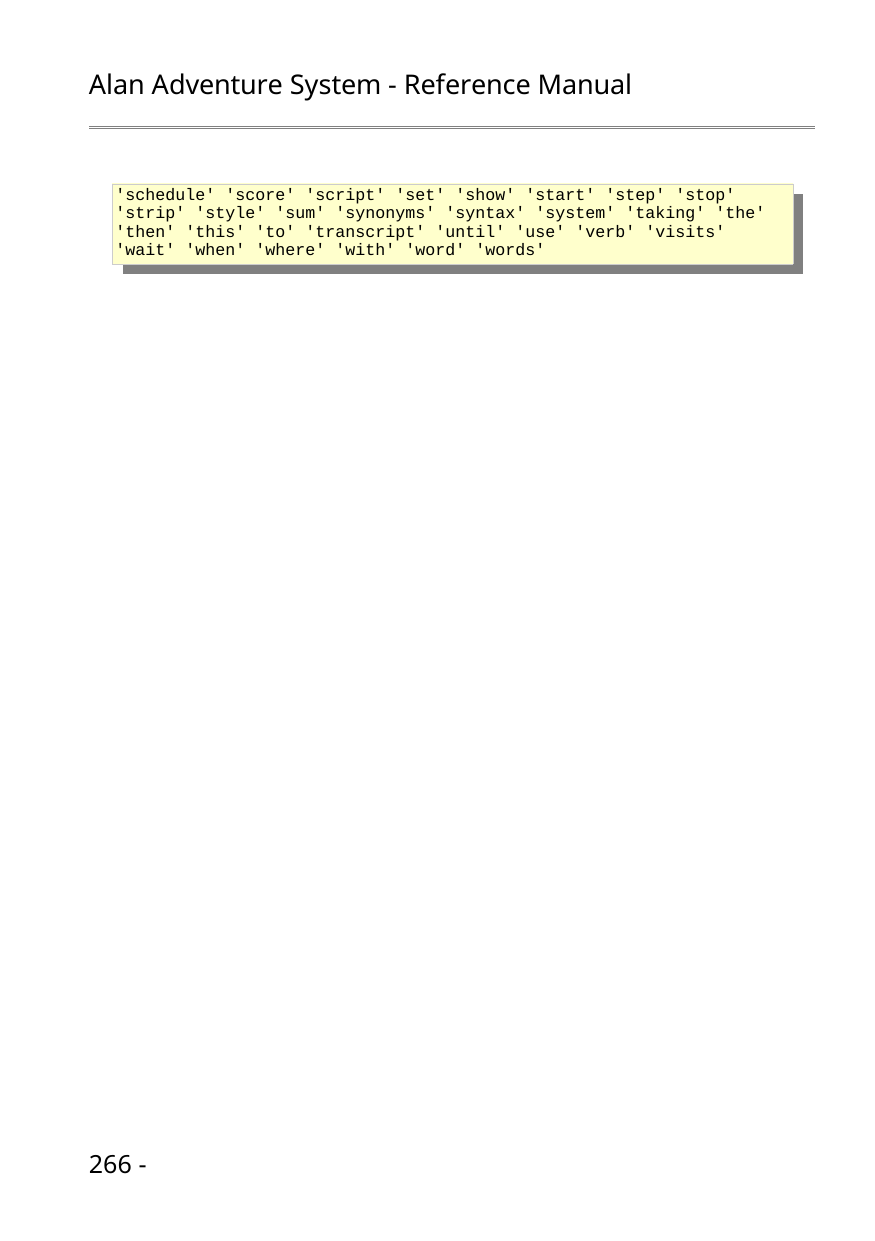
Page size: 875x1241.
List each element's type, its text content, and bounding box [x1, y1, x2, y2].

text 'schedule' 'score' 'script' 'set' 'show' 'start' 'step' 'stop' 'strip' 'style' 'sum' 'synonyms' 'syntax' 'system' 'taking' 'the' 'then' 'this' 'to' 'transcript' 'until' 'use' 'verb' 'visits' 'wait' 'when' 'where' 'with' 'word' 'words' [113, 185, 793, 264]
